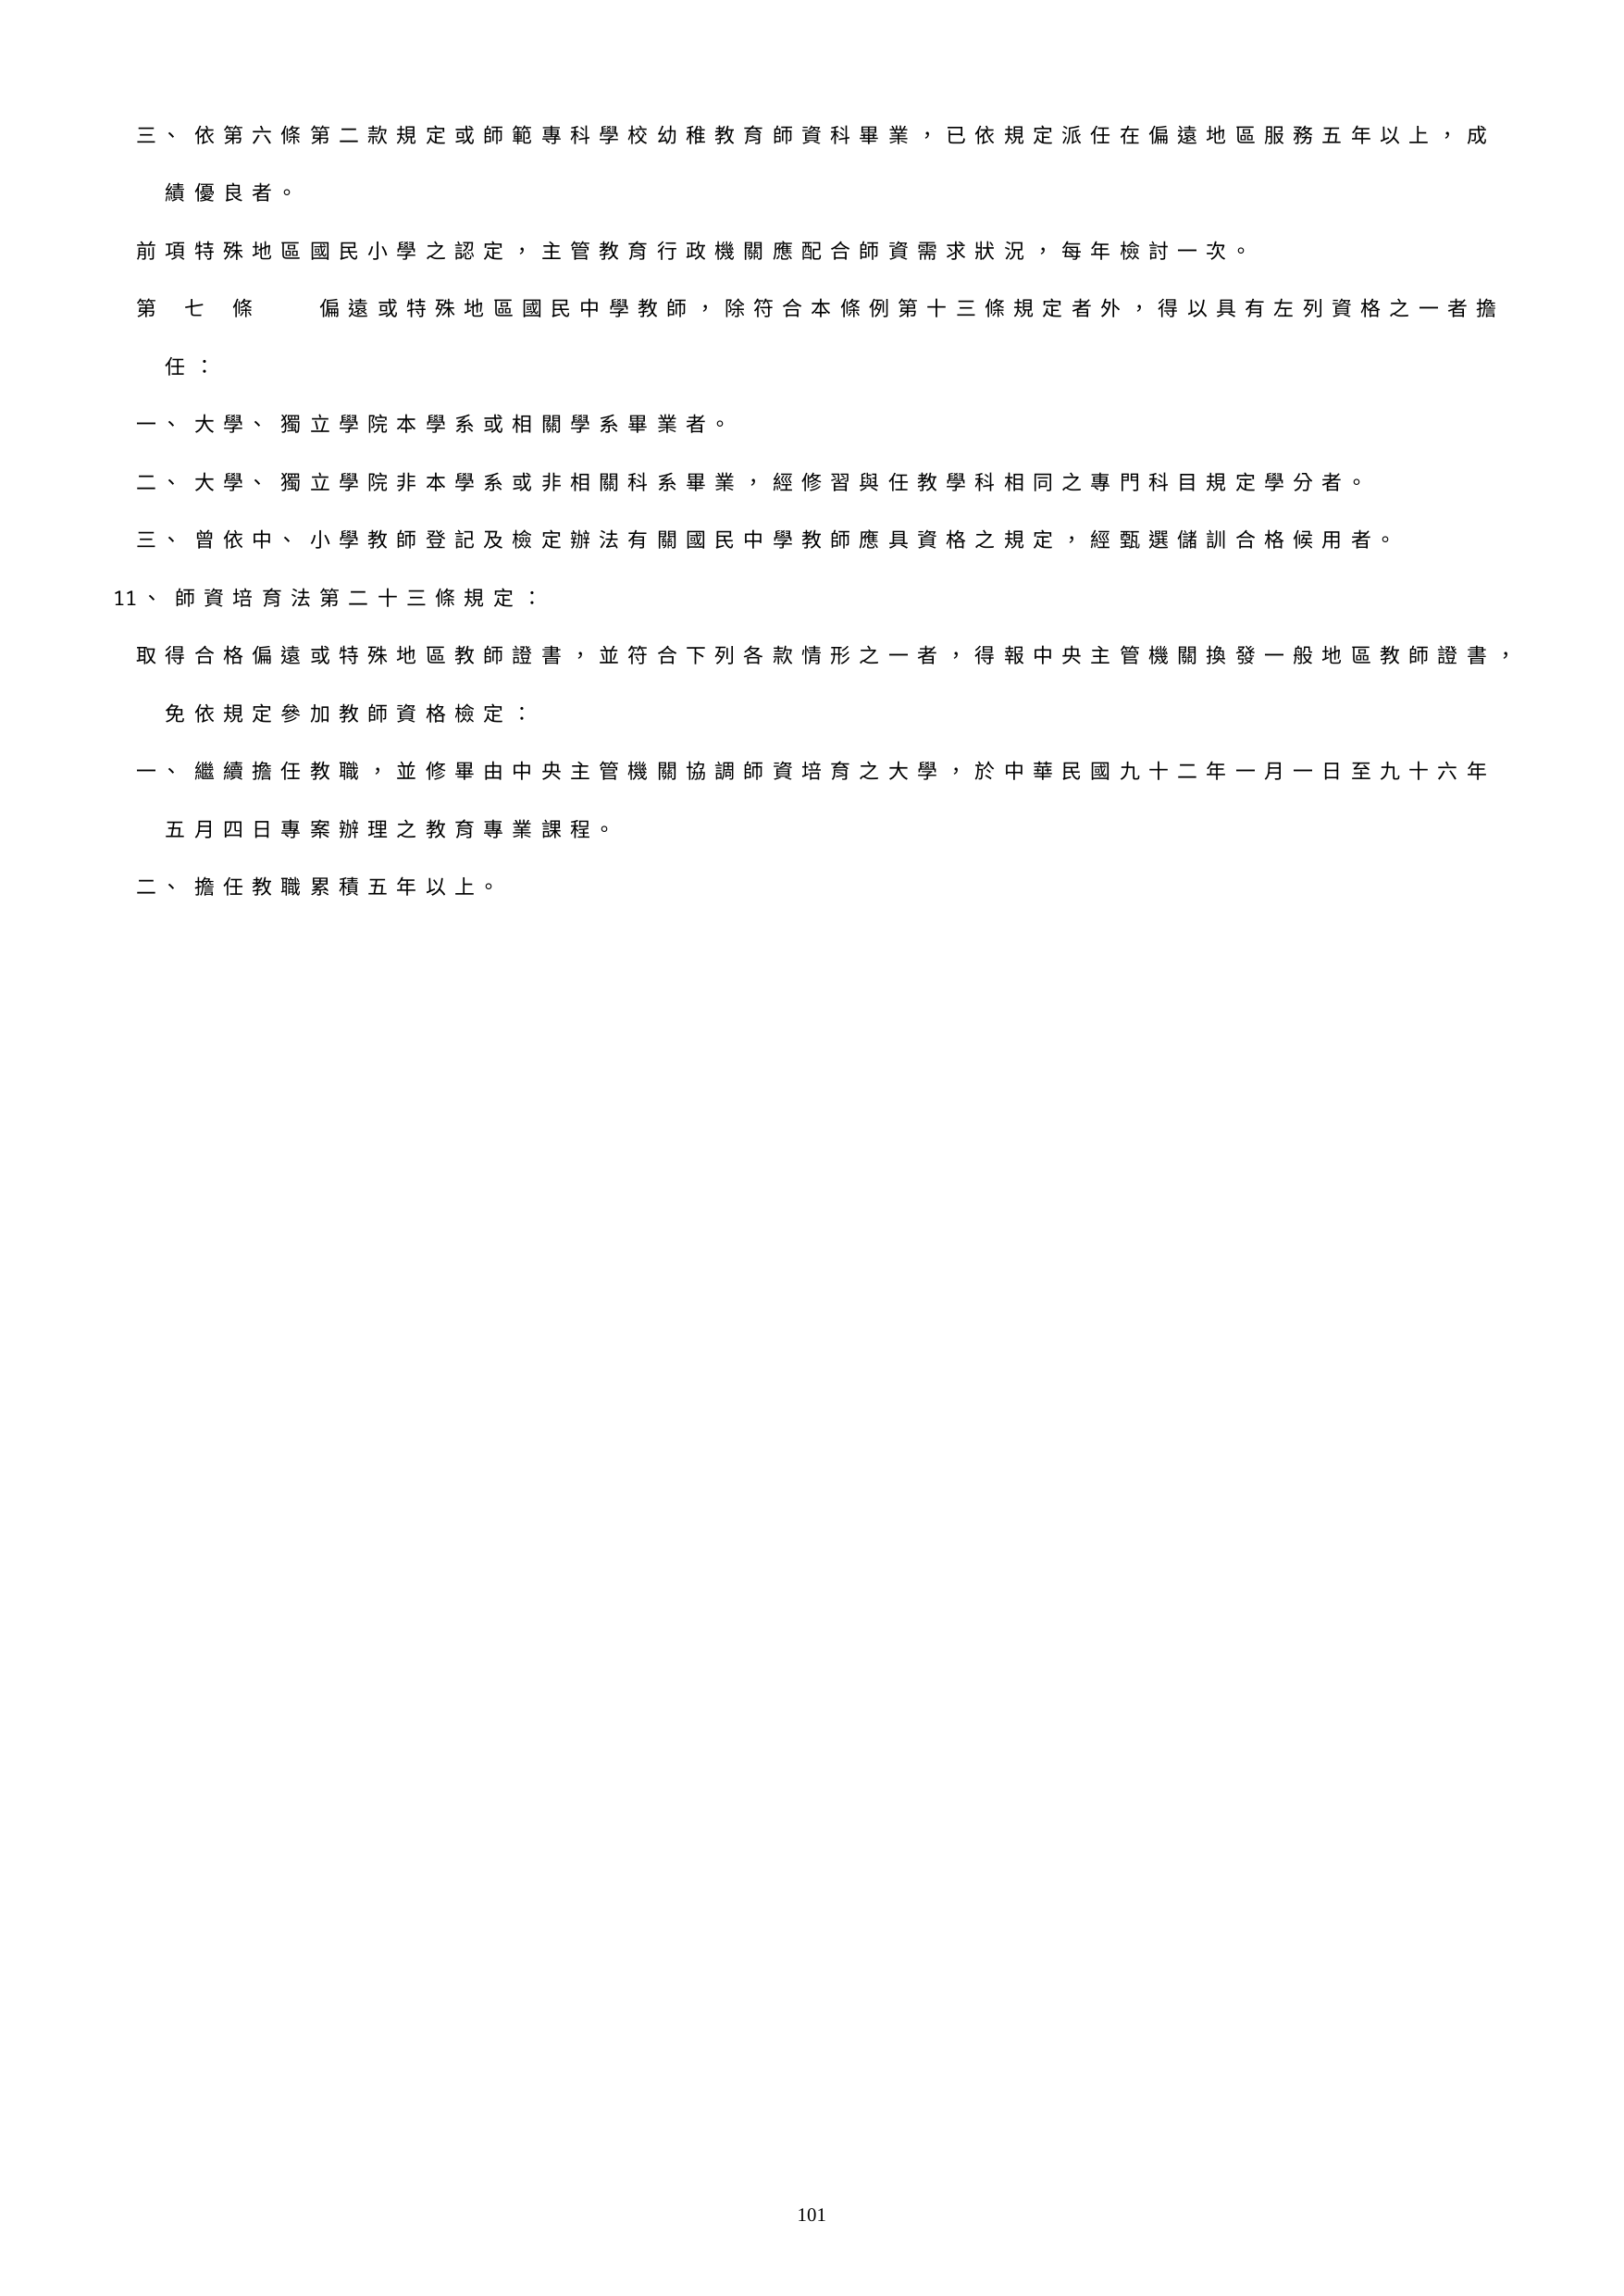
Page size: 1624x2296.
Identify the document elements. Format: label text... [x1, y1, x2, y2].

text 第 七 條 偏遠或特殊地區國民中學教師，除符合本條例第十三條規定者外，得以具有左列資格之一者擔任： [127, 268, 1510, 384]
list 師資培育法第二十三條規定： [85, 558, 1554, 615]
text 三、依第六條第二款規定或師範專科學校幼稚教育師資科畢業，已依規定派任在偏遠地區服務五年以上，成績優良者。 [127, 95, 1510, 211]
text 三、曾依中、小學教師登記及檢定辦法有關國民中學教師應具資格之規定，經甄選儲訓合格候用者。 [127, 500, 1510, 558]
text 二、擔任教職累積五年以上。 [127, 847, 1510, 905]
text 一、繼續擔任教職，並修畢由中央主管機關協調師資培育之大學，於中華民國九十二年一月一日至九十六年五月四日專案辦理之教育專業課程。 [127, 731, 1510, 847]
text 前項特殊地區國民小學之認定，主管教育行政機關應配合師資需求狀況，每年檢討一次。 [127, 211, 1510, 268]
text 一、大學、獨立學院本學系或相關學系畢業者。 [127, 384, 1510, 442]
text 二、大學、獨立學院非本學系或非相關科系畢業，經修習與任教學科相同之專門科目規定學分者。 [127, 442, 1510, 500]
text 取得合格偏遠或特殊地區教師證書，並符合下列各款情形之一者，得報中央主管機關換發一般地區教師證書，免依規定參加教師資格檢定： [127, 615, 1510, 731]
